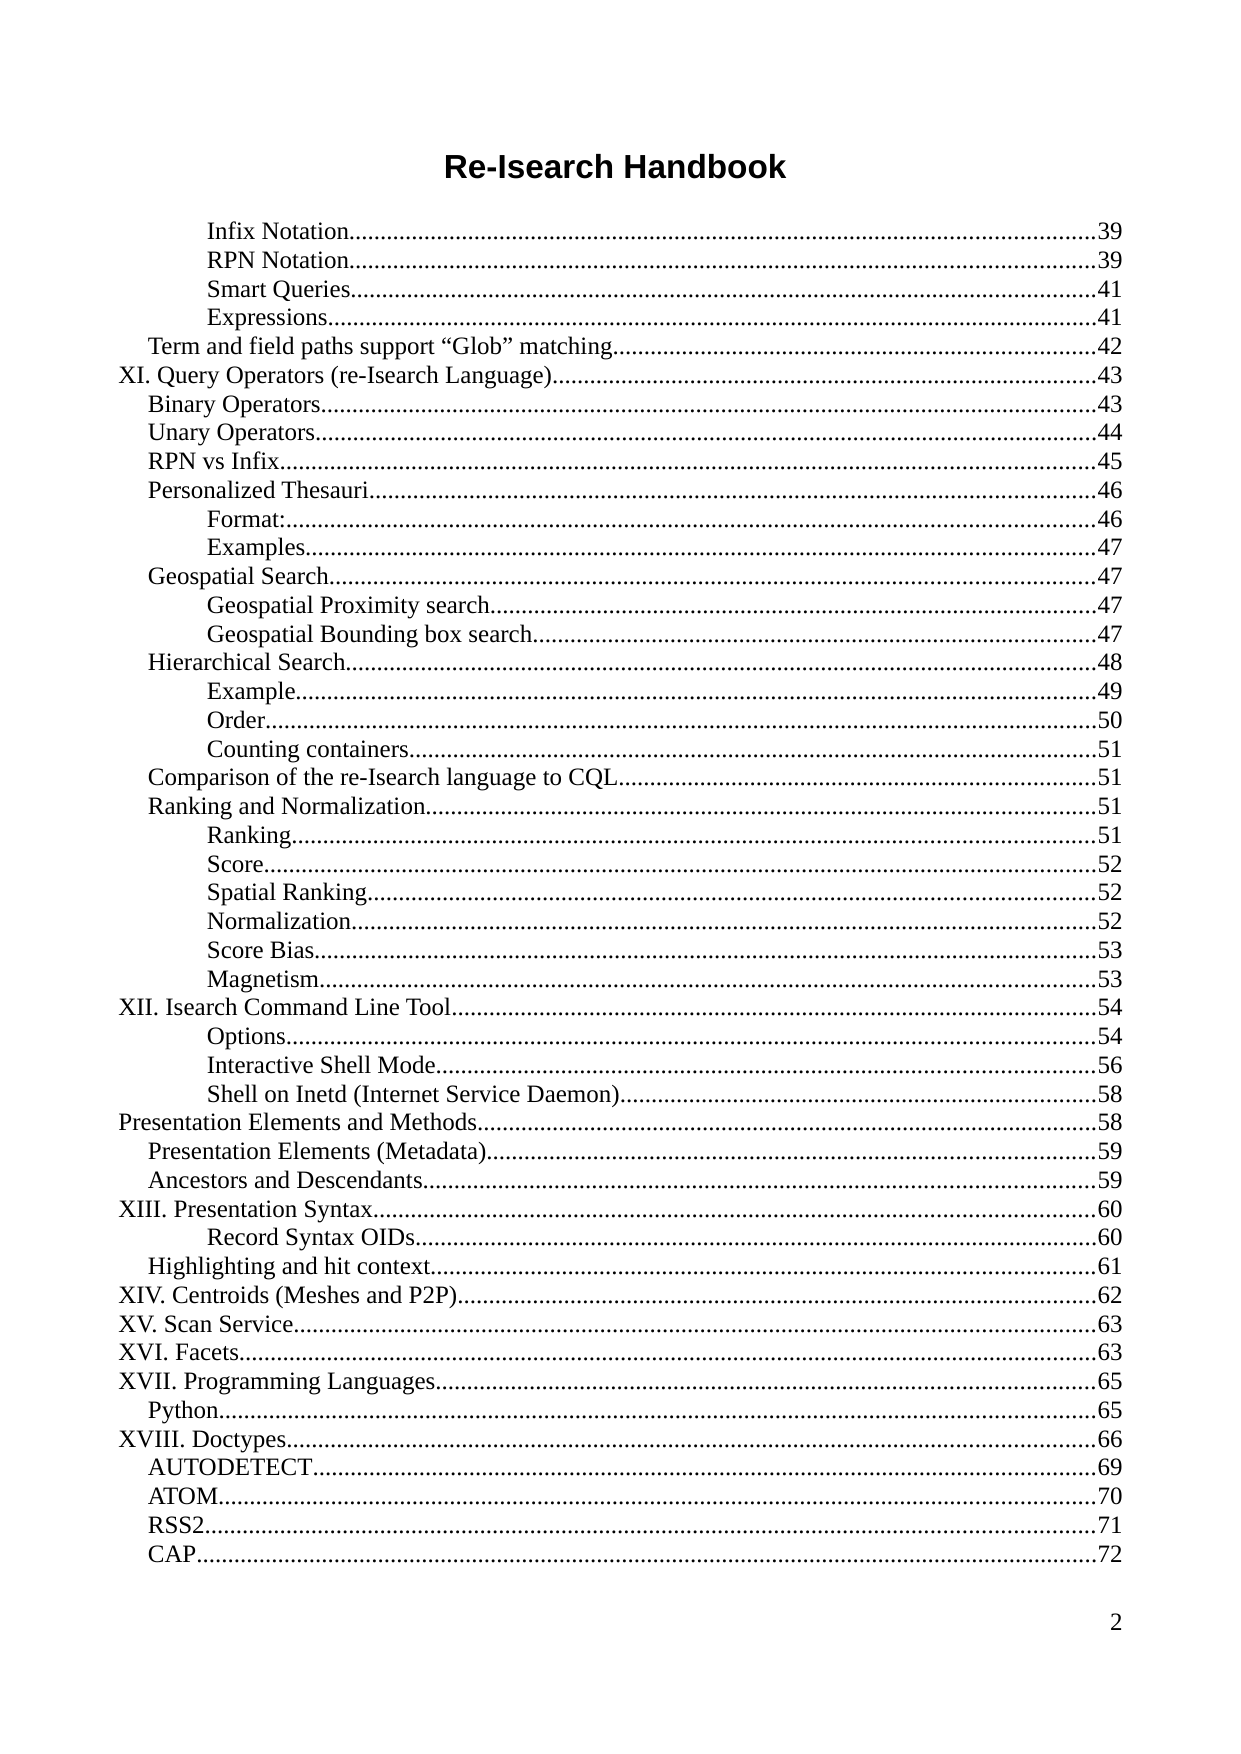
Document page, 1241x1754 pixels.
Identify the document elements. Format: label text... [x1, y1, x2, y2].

text XV. Scan Service 63 [118, 1309, 1122, 1337]
text Order 50 [207, 705, 1122, 734]
text Infix Notation 39 [207, 216, 1122, 245]
text ATOM 70 [148, 1481, 1122, 1510]
text Expressions 41 [207, 302, 1122, 331]
text Binary Operators 43 [148, 389, 1122, 417]
text RPN vs Infix 45 [148, 446, 1122, 475]
text Comparison of the re-Isearch language to CQL 51 [148, 762, 1122, 791]
text Score Bias 53 [207, 935, 1122, 964]
text Presentation Elements and Methods 58 [118, 1107, 1122, 1136]
text AUTODETECT 69 [148, 1452, 1122, 1481]
text XVIII. Doctypes 66 [118, 1424, 1122, 1452]
text XIV. Centroids (Meshes and P2P) 62 [118, 1280, 1122, 1309]
text Spatial Ranking 52 [207, 877, 1122, 906]
text Ancestors and Descendants 59 [148, 1165, 1122, 1194]
text Personalized Thesauri 46 [148, 475, 1122, 504]
text Hierarchical Search 48 [148, 647, 1122, 676]
text Geospatial Search 47 [148, 561, 1122, 590]
text CAP 72 [148, 1539, 1122, 1567]
text Python 65 [148, 1395, 1122, 1424]
text XVII. Programming Languages 65 [118, 1366, 1122, 1395]
text Ranking and Normalization 51 [148, 791, 1122, 820]
text Options 54 [207, 1021, 1122, 1050]
text Geospatial Bounding box search 47 [207, 619, 1122, 647]
text XIII. Presentation Syntax 60 [118, 1194, 1122, 1222]
text Term and field paths support “Glob” matching 42 [148, 331, 1122, 360]
text Highlighting and hit context 61 [148, 1251, 1122, 1280]
text XII. Isearch Command Line Tool 54 [118, 992, 1122, 1021]
text RSS2 71 [148, 1510, 1122, 1539]
text RPN Notation 39 [207, 245, 1122, 274]
text Geospatial Proximity search 47 [207, 590, 1122, 619]
text Normalization 52 [207, 906, 1122, 935]
text XI. Query Operators (re-Isearch Language) 43 [118, 360, 1122, 389]
text Ranking 51 [207, 820, 1122, 849]
text Smart Queries 41 [207, 274, 1122, 302]
text Format: 46 [207, 504, 1122, 532]
text Presentation Elements (Metadata) 59 [148, 1136, 1122, 1165]
text Magnetism 53 [207, 964, 1122, 992]
text Score 52 [207, 849, 1122, 877]
text XVI. Facets 63 [118, 1337, 1122, 1366]
text Counting containers 51 [207, 734, 1122, 762]
text Examples 47 [207, 532, 1122, 561]
text Record Syntax OIDs 60 [207, 1222, 1122, 1251]
text Example 49 [207, 676, 1122, 705]
text Interactive Shell Mode 56 [207, 1050, 1122, 1079]
text Shell on Inetd (Internet Service Daemon) 58 [207, 1079, 1122, 1107]
text Unary Operators 44 [148, 417, 1122, 446]
